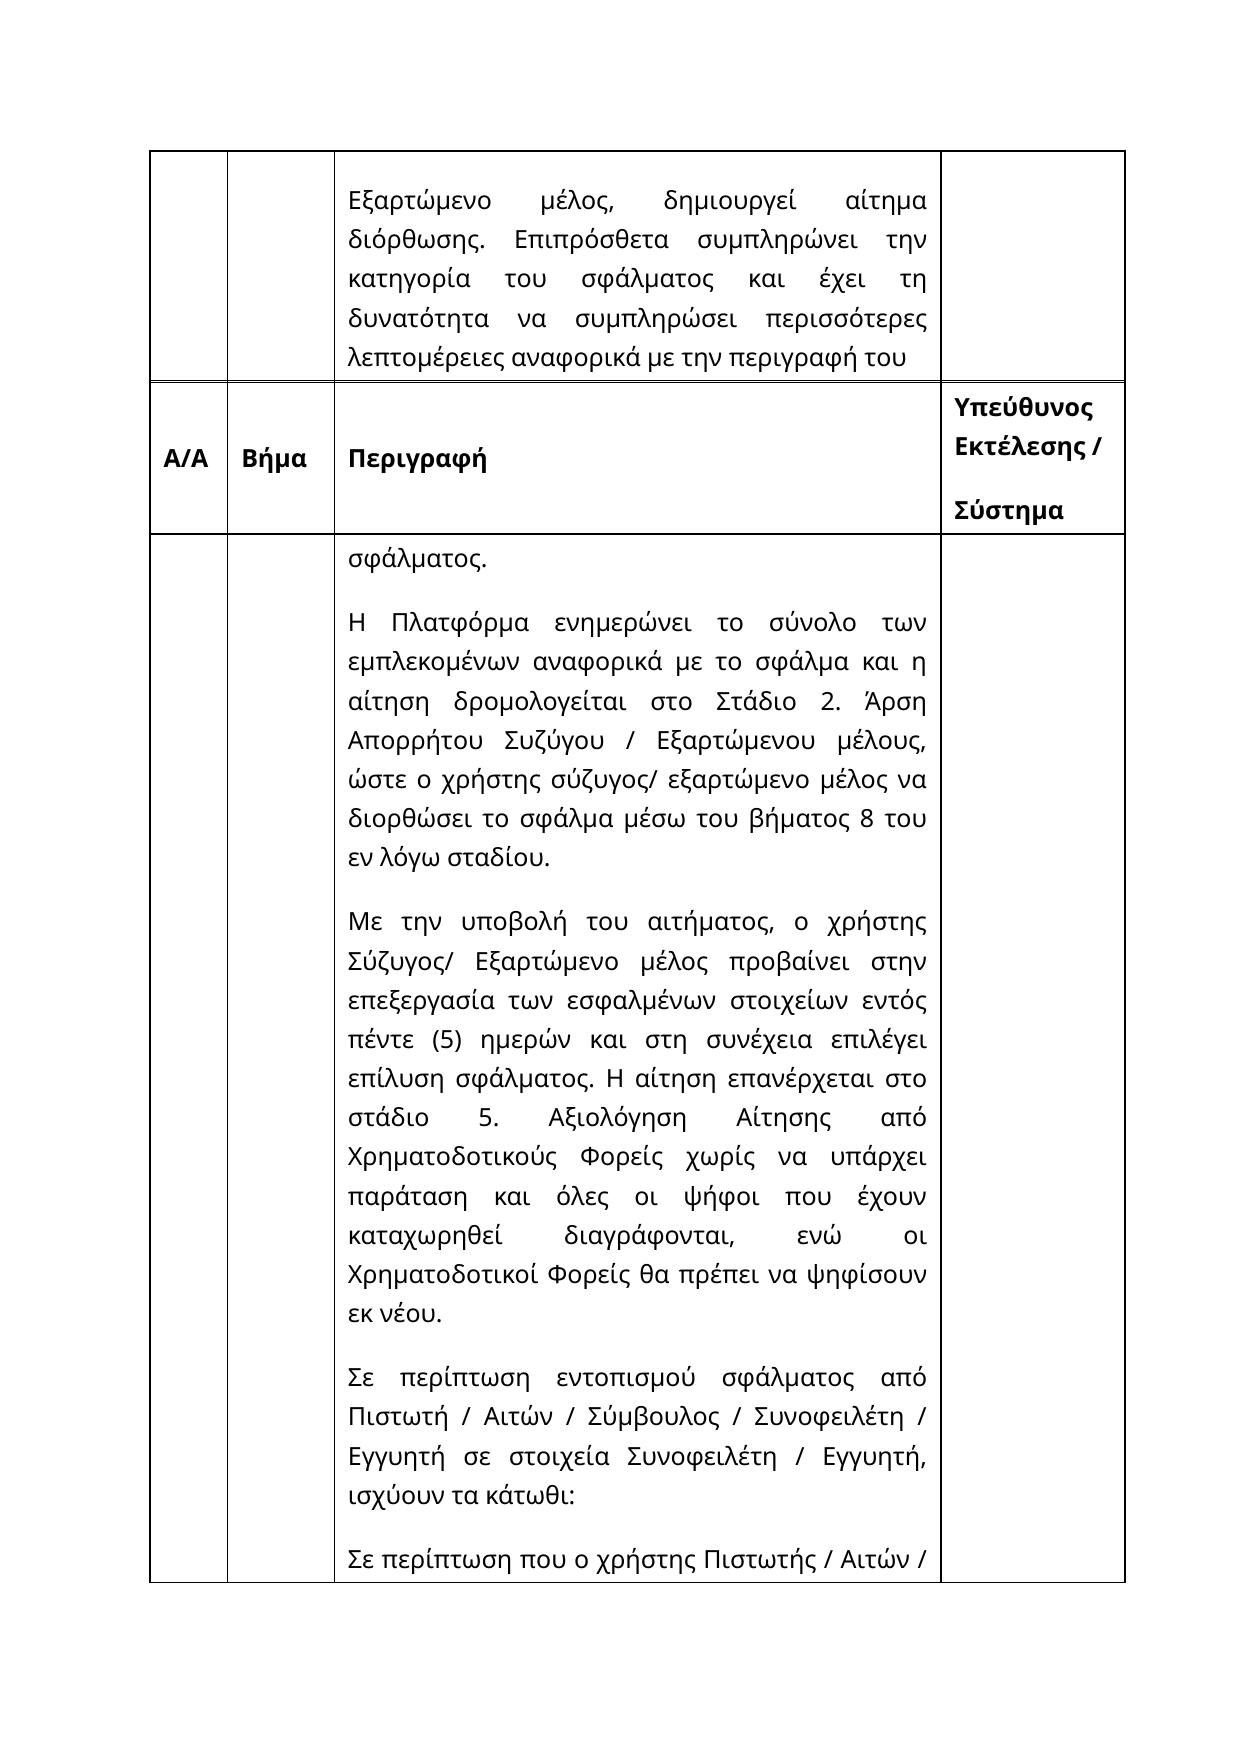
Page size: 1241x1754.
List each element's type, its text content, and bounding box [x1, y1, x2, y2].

table_cell [151, 535, 227, 1582]
table_header Βήμα [228, 383, 334, 533]
table_header Α/Α [151, 383, 227, 533]
table_cell [151, 152, 227, 380]
table_cell Εξαρτώμενο μέλος, δημιουργεί αίτημα διόρθωσης. Επιπρόσθετα συμπληρώνει την κατηγορία του σφάλματος και έχει τη δυνατότητα να συμπληρώσει περισσότερες λεπτομέρειες αναφορικά με την περιγραφή του [335, 152, 940, 380]
table_cell [942, 152, 1124, 380]
table_header Περιγραφή [335, 383, 940, 533]
table_cell [942, 535, 1124, 1582]
table_cell σφάλματος. Η Πλατφόρμα ενημερώνει το σύνολο των εμπλεκομένων αναφορικά με το σφάλμα και η αίτηση δρομολογείται στο Στάδιο 2. Άρση Απορρήτου Συζύγου / Εξαρτώμενου μέλους, ώστε ο χρήστης σύζυγος/ εξαρτώμενο μέλος να διορθώσει το σφάλμα μέσω του βήματος 8 του εν λόγω σταδίου. Με την υποβολή του αιτήματος, ο χρήστης Σύζυγος/ Εξαρτώμενο μέλος προβαίνει στην επεξεργασία των εσφαλμένων στοιχείων εντός πέντε (5) ημερών και στη συνέχεια επιλέγει επίλυση σφάλματος. Η αίτηση επανέρχεται στο στάδιο 5. Αξιολόγηση Αίτησης από Χρηματοδοτικούς Φορείς χωρίς να υπάρχει παράταση και όλες οι ψήφοι που έχουν καταχωρηθεί διαγράφονται, ενώ οι Χρηματοδοτικοί Φορείς θα πρέπει να ψηφίσουν εκ νέου. Σε περίπτωση εντοπισμού σφάλματος από Πιστωτή / Αιτών / Σύμβουλος / Συνοφειλέτη / Εγγυητή σε στοιχεία Συνοφειλέτη / Εγγυητή, ισχύουν τα κάτωθι: Σε περίπτωση που ο χρήστης Πιστωτής / Αιτών / [335, 535, 940, 1582]
table_header Υπεύθυνος Εκτέλεσης / Σύστημα [942, 383, 1124, 533]
table_cell [228, 152, 334, 380]
table_cell [228, 535, 334, 1582]
